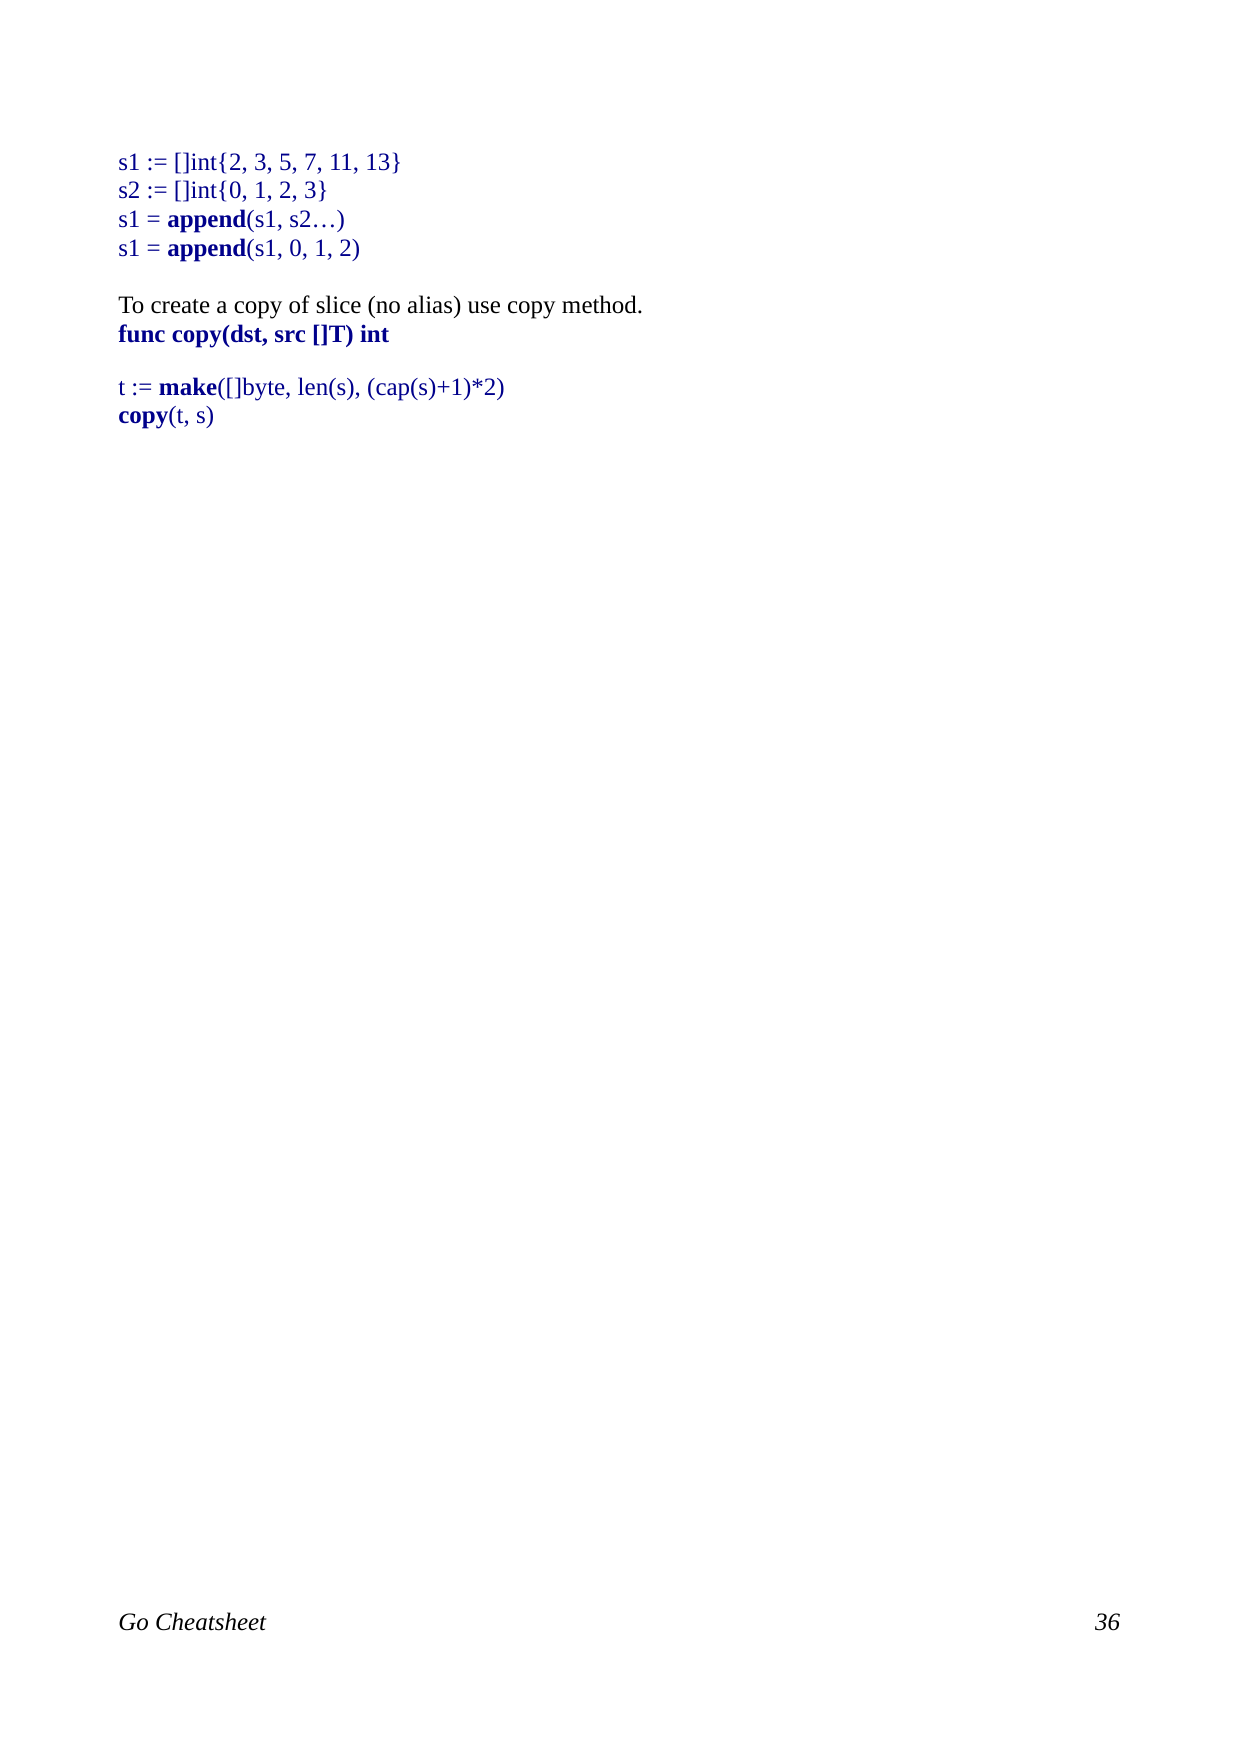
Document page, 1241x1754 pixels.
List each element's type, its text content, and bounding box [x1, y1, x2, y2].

text t := make([]byte, len(s), (cap(s)+1)*2) [118, 372, 1122, 401]
text s1 := []int{2, 3, 5, 7, 11, 13} [118, 147, 1122, 176]
text To create a copy of slice (no alias) use copy method. [118, 291, 1122, 319]
text func copy(dst, src []T) int [118, 319, 1122, 348]
text s2 := []int{0, 1, 2, 3} [118, 176, 1122, 204]
text copy(t, s) [118, 401, 1122, 429]
text s1 = append(s1, 0, 1, 2) [118, 233, 1122, 262]
text s1 = append(s1, s2…) [118, 204, 1122, 233]
